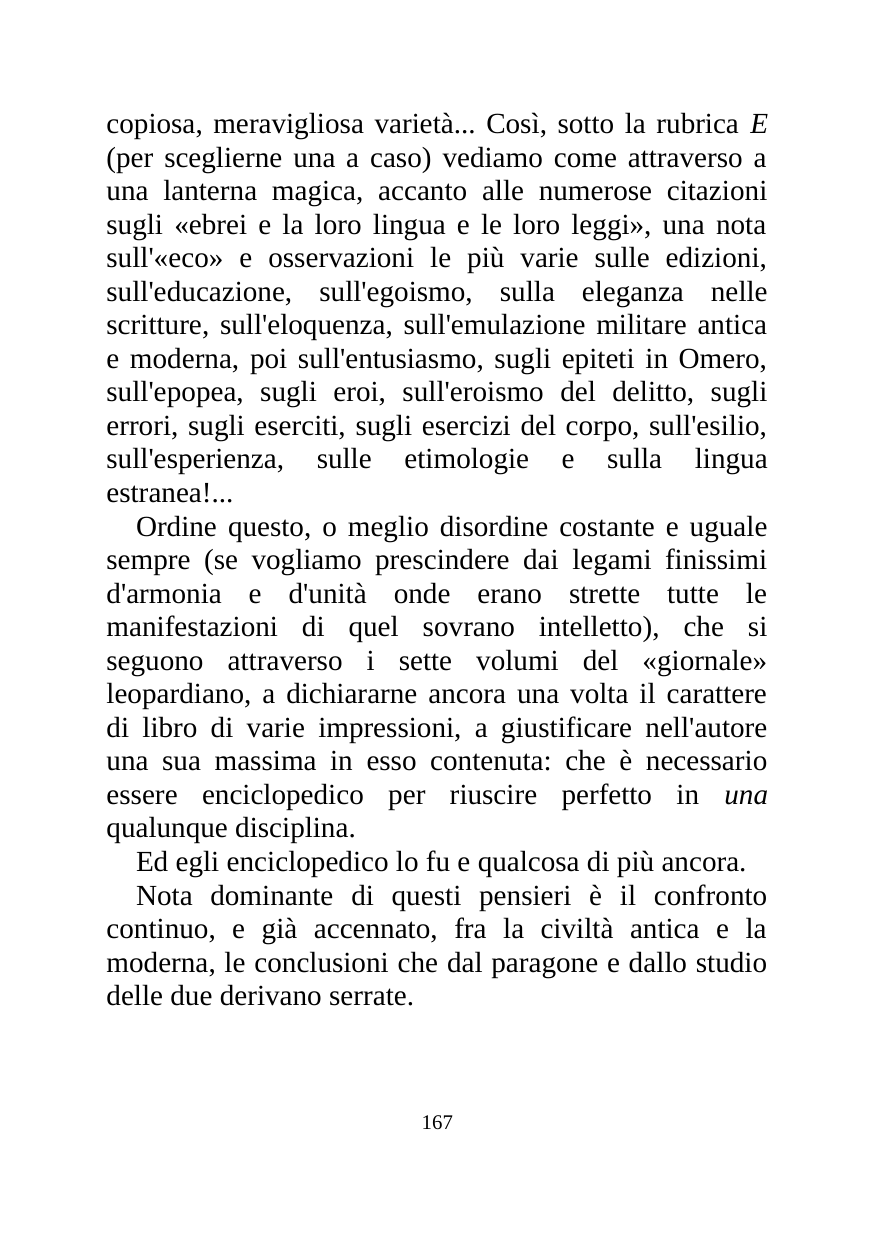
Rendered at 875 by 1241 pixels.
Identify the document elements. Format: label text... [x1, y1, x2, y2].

text Nota dominante di questi pensieri è il confronto continuo, e già accennato, fra la civiltà antica e la moderna, le conclusioni che dal paragone e dallo studio delle due derivano serrate. [106, 878, 768, 1012]
text Ordine questo, o meglio disordine costante e uguale sempre (se vogliamo prescindere dai legami finissimi d'armonia e d'unità onde erano strette tutte le manifestazioni di quel sovrano intelletto), che si seguono attraverso i sette volumi del «giornale» leopardiano, a dichiararne ancora una volta il carattere di libro di varie impressioni, a giustificare nell'autore una sua massima in esso contenuta: che è necessario essere enciclopedico per riuscire perfetto in una qualunque disciplina. [106, 509, 768, 844]
text Ed egli enciclopedico lo fu e qualcosa di più ancora. [106, 844, 768, 878]
text copiosa, meravigliosa varietà... Così, sotto la rubrica E (per sceglierne una a caso) vediamo come attraverso a una lanterna magica, accanto alle numerose citazioni sugli «ebrei e la loro lingua e le loro leggi», una nota sull'«eco» e osservazioni le più varie sulle edizioni, sull'educazione, sull'egoismo, sulla eleganza nelle scritture, sull'eloquenza, sull'emulazione militare antica e moderna, poi sull'entusiasmo, sugli epiteti in Omero, sull'epopea, sugli eroi, sull'eroismo del delitto, sugli errori, sugli eserciti, sugli esercizi del corpo, sull'esilio, sull'esperienza, sulle etimologie e sulla lingua estranea!... [106, 106, 768, 509]
